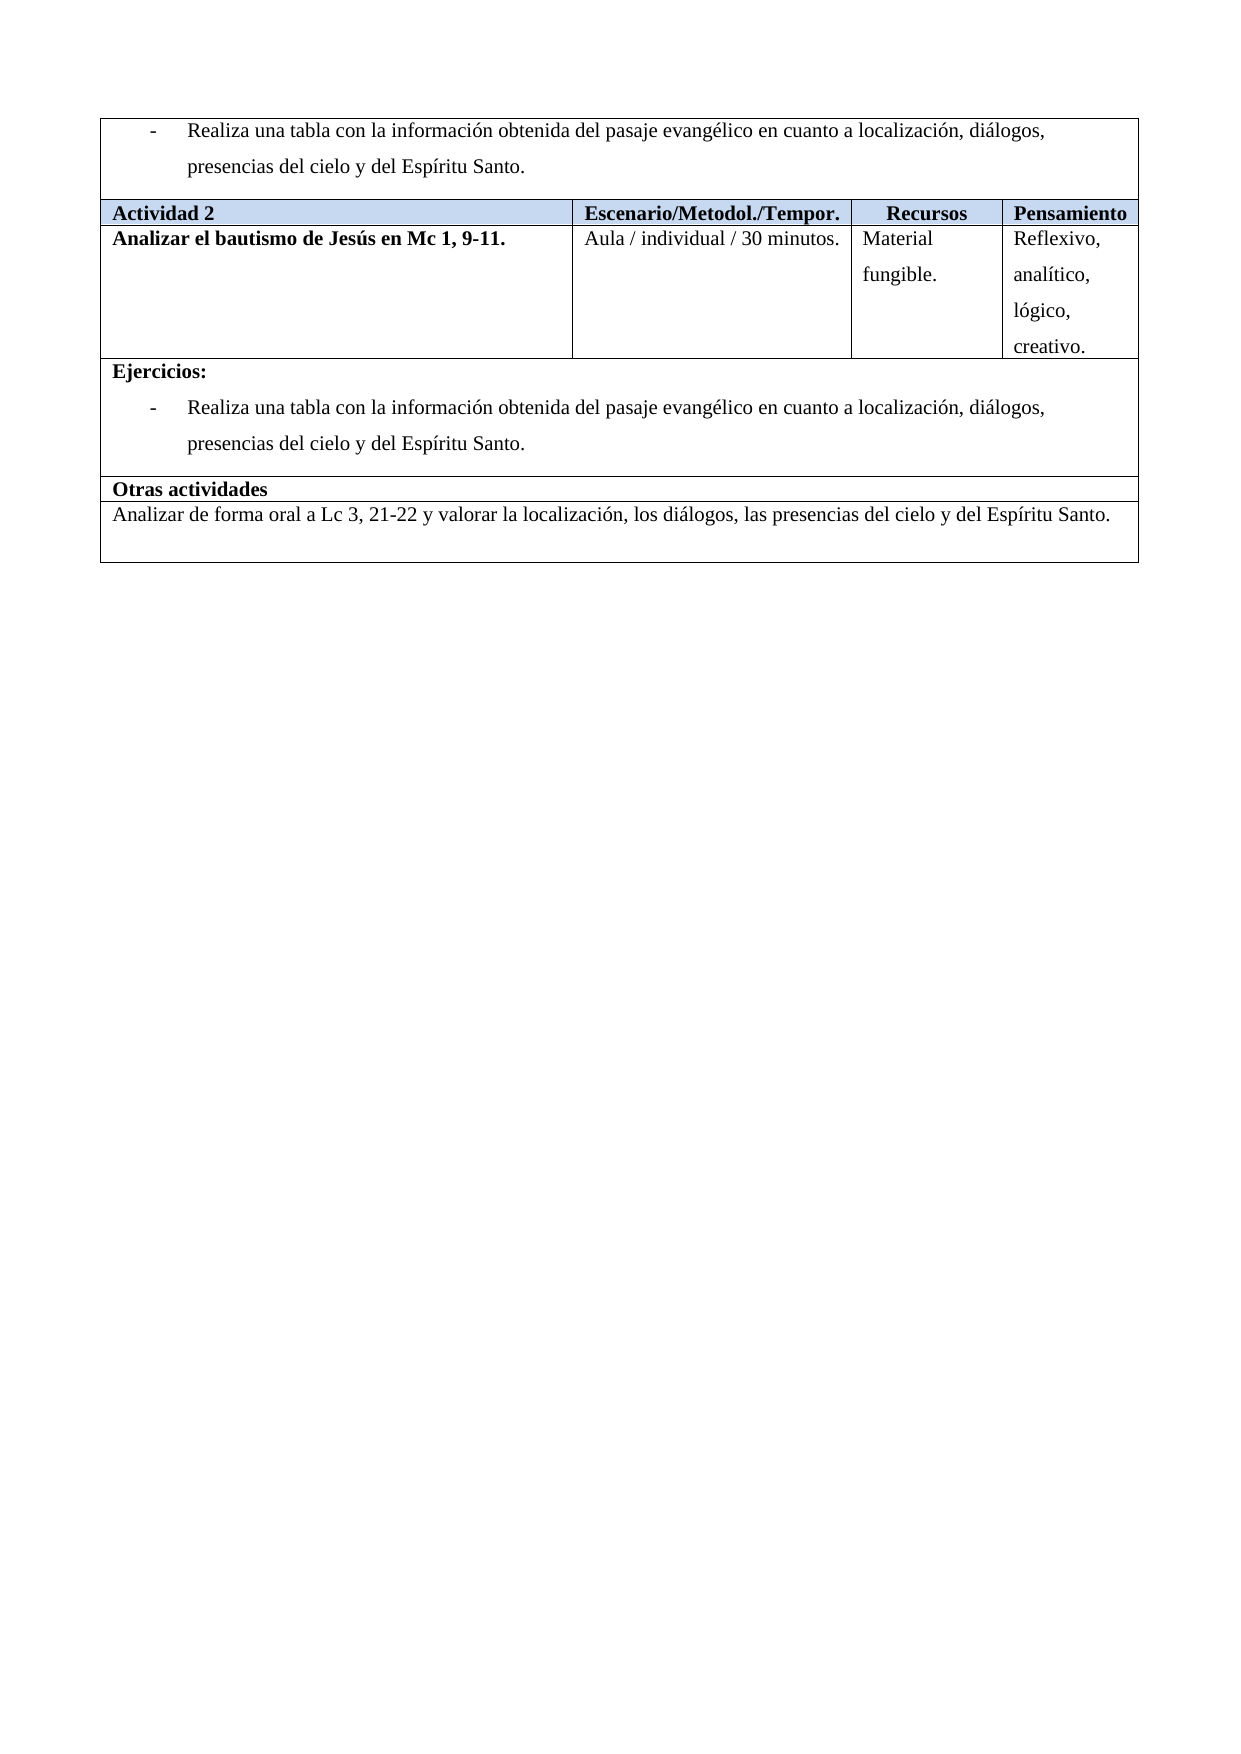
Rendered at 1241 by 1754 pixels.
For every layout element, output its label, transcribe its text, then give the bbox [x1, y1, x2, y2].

table_cell Actividad 2 [101, 200, 572, 224]
table_cell Otras actividades [101, 477, 1138, 501]
table_cell Aula / individual / 30 minutos. [573, 226, 851, 358]
table_cell Analizar el bautismo de Jesús en Mc 1, 9-11. [101, 226, 572, 358]
table_cell Ejercicios: Realiza una tabla con la información obtenida del pasaje evangélico en cuanto a localización, diálogos, presencias del cielo y del Espíritu Santo. [101, 359, 1138, 476]
table_cell Realiza una tabla con la información obtenida del pasaje evangélico en cuanto a localización, diálogos, presencias del cielo y del Espíritu Santo. [101, 119, 1138, 199]
table_cell Pensamiento [1003, 200, 1138, 224]
table_cell Escenario/Metodol./Tempor. [573, 200, 851, 224]
table_cell Reflexivo, analítico, lógico, creativo. [1003, 226, 1138, 358]
table_cell Recursos [852, 200, 1002, 224]
table_cell Material fungible. [852, 226, 1002, 358]
table_cell Analizar de forma oral a Lc 3, 21-22 y valorar la localización, los diálogos, las presencias del cielo y del Espíritu Santo. [101, 502, 1138, 562]
